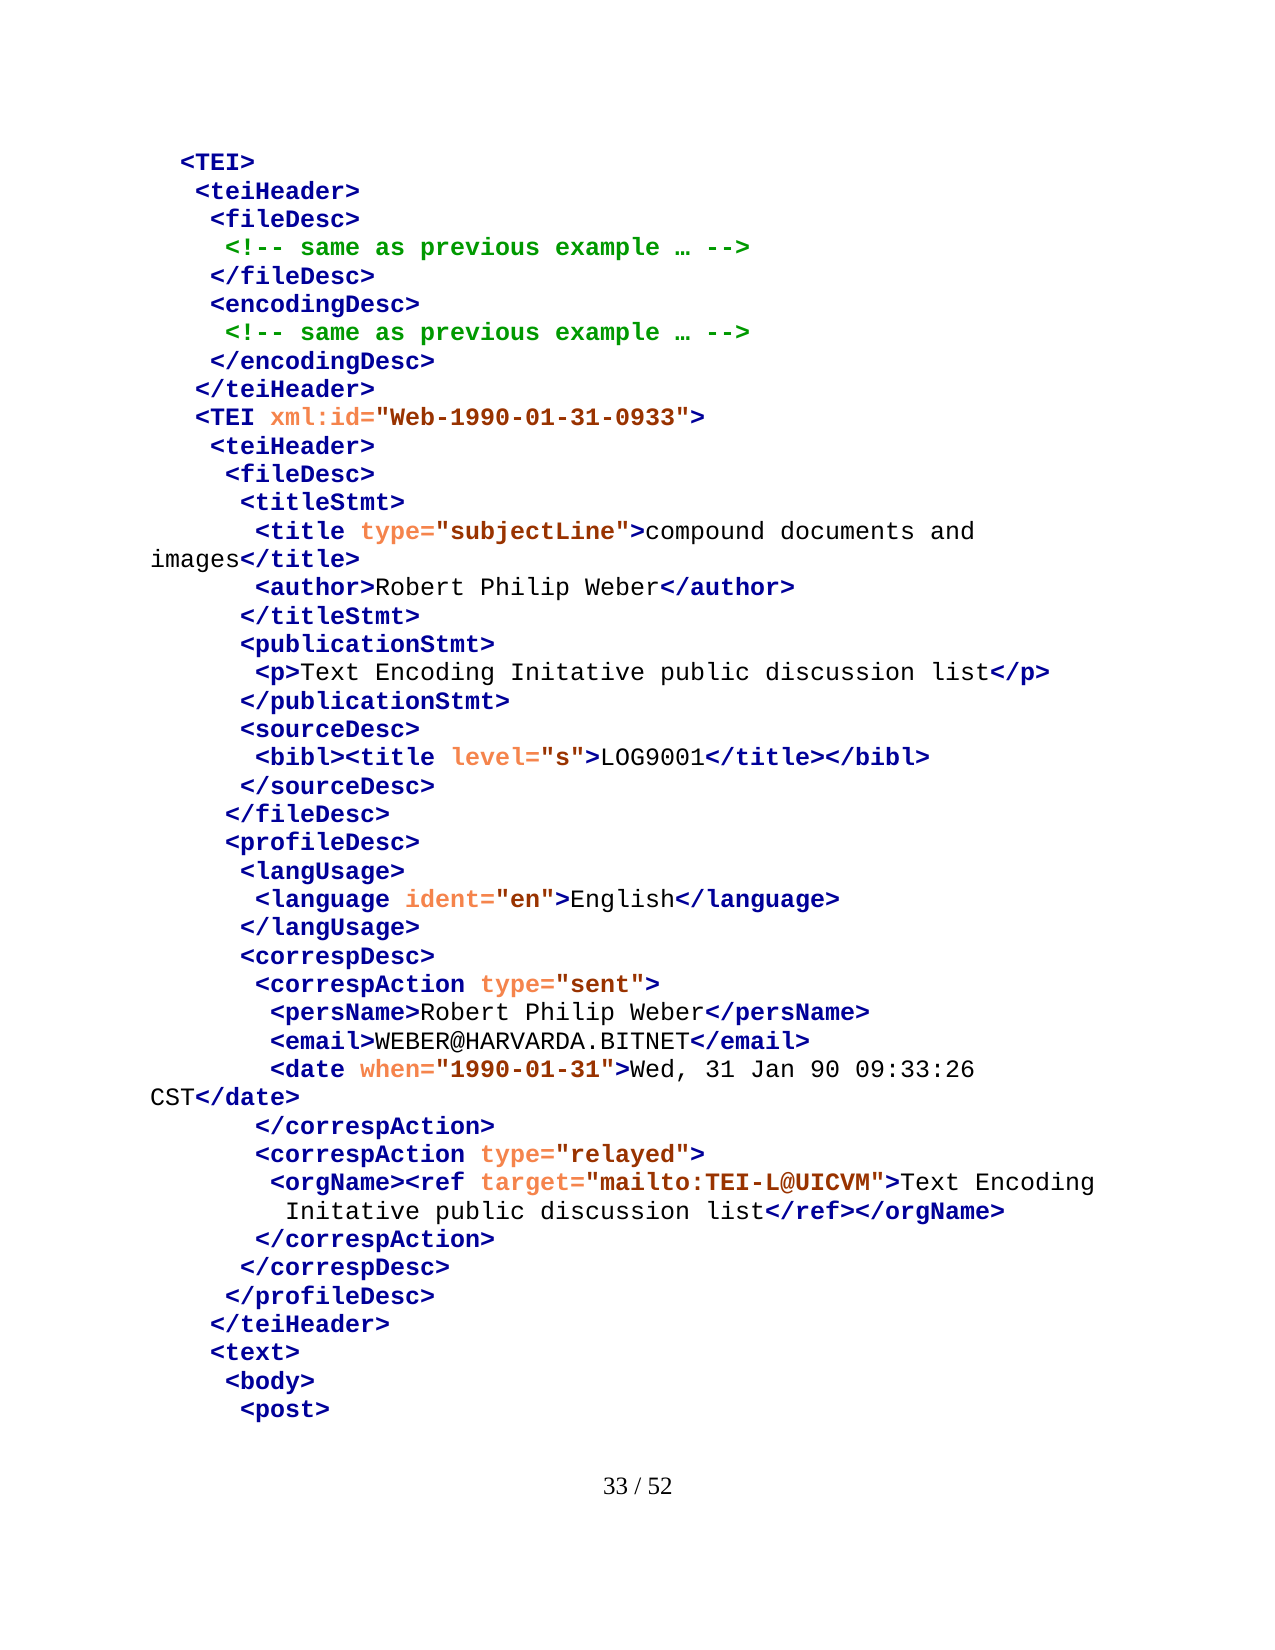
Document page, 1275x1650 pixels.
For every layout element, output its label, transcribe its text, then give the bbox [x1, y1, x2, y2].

text <TEI> <teiHeader> <fileDesc> <!-- same as previous example … --> </fileDesc> <encodingDesc> <!-- same as previous example … --> </encodingDesc> </teiHeader> <TEI xml:id="Web-1990-01-31-0933"> <teiHeader> <fileDesc> <titleStmt> <title type="subjectLine">compound documents and images</title> <author>Robert Philip Weber</author> </titleStmt> <publicationStmt> <p>Text Encoding Initative public discussion list</p> </publicationStmt> <sourceDesc> <bibl><title level="s">LOG9001</title></bibl> </sourceDesc> </fileDesc> <profileDesc> <langUsage> <language ident="en">English</language> </langUsage> <correspDesc> <correspAction type="sent"> <persName>Robert Philip Weber</persName> <email>WEBER@HARVARDA.BITNET</email> <date when="1990-01-31">Wed, 31 Jan 90 09:33:26 CST</date> </correspAction> <correspAction type="relayed"> <orgName><ref target="mailto:TEI-L@UICVM">Text Encoding Initative public discussion list</ref></orgName> </correspAction> </correspDesc> </profileDesc> </teiHeader> <text> <body> <post> [150, 150, 1125, 1425]
